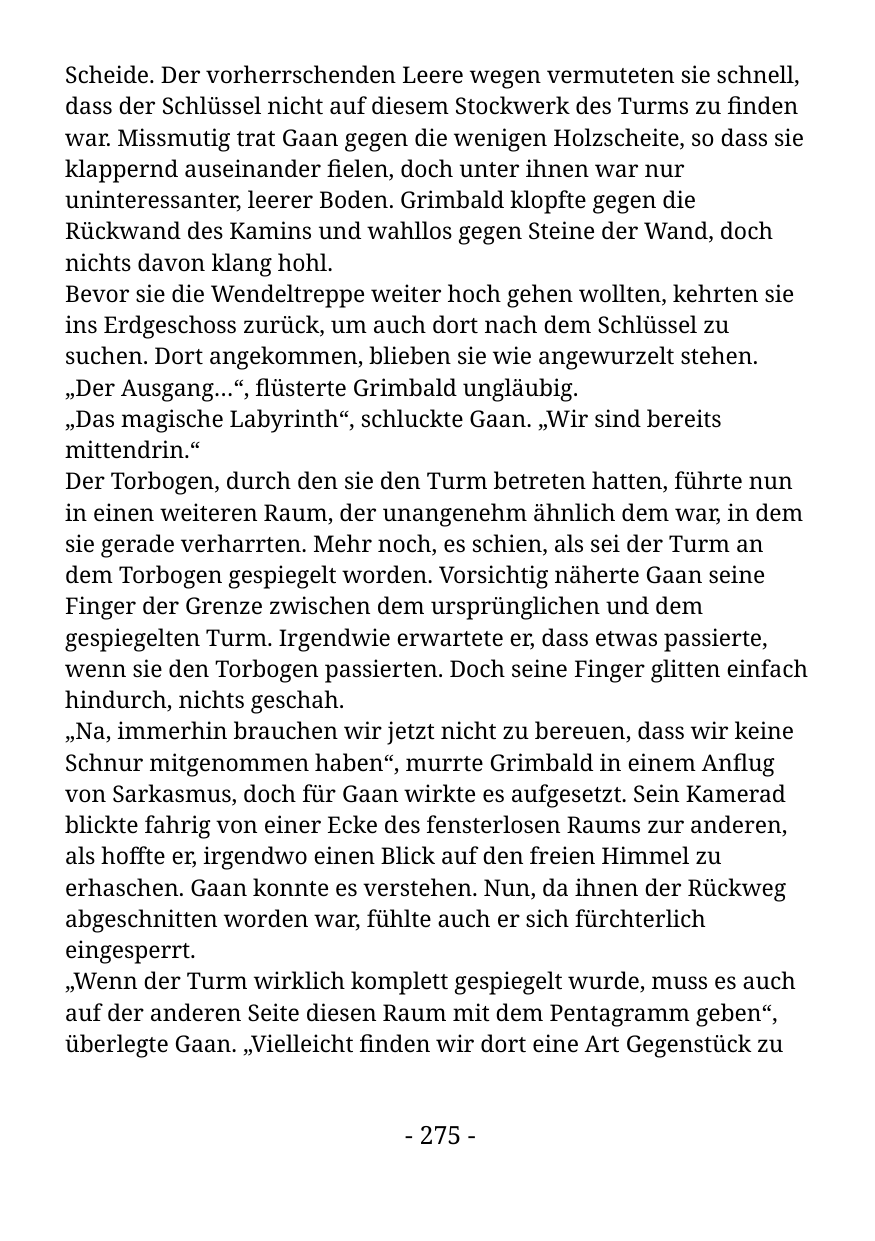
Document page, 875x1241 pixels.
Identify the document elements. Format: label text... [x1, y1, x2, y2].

text Scheide. Der vorherrschenden Leere wegen vermuteten sie schnell, dass der Schlüssel nicht auf diesem Stockwerk des Turms zu finden war. Missmutig trat Gaan gegen die wenigen Holzscheite, so dass sie klappernd auseinander fielen, doch unter ihnen war nur uninteressanter, leerer Boden. Grimbald klopfte gegen die Rückwand des Kamins und wahllos gegen Steine der Wand, doch nichts davon klang hohl. Bevor sie die Wendeltreppe weiter hoch gehen wollten, kehrten sie ins Erdgeschoss zurück, um auch dort nach dem Schlüssel zu suchen. Dort angekommen, blieben sie wie angewurzelt stehen. „Der Ausgang…“, flüsterte Grimbald ungläubig. „Das magische Labyrinth“, schluckte Gaan. „Wir sind bereits mittendrin.“ Der Torbogen, durch den sie den Turm betreten hatten, führte nun in einen weiteren Raum, der unangenehm ähnlich dem war, in dem sie gerade verharrten. Mehr noch, es schien, als sei der Turm an dem Torbogen gespiegelt worden. Vorsichtig näherte Gaan seine Finger der Grenze zwischen dem ursprünglichen und dem gespiegelten Turm. Irgendwie erwartete er, dass etwas passierte, wenn sie den Torbogen passierten. Doch seine Finger glitten einfach hindurch, nichts geschah. „Na, immerhin brauchen wir jetzt nicht zu bereuen, dass wir keine Schnur mitgenommen haben“, murrte Grimbald in einem Anflug von Sarkasmus, doch für Gaan wirkte es aufgesetzt. Sein Kamerad blickte fahrig von einer Ecke des fensterlosen Raums zur anderen, als hoffte er, irgendwo einen Blick auf den freien Himmel zu erhaschen. Gaan konnte es verstehen. Nun, da ihnen der Rückweg abgeschnitten worden war, fühlte auch er sich fürchterlich eingesperrt. „Wenn der Turm wirklich komplett gespiegelt wurde, muss es auch auf der anderen Seite diesen Raum mit dem Pentagramm geben“, überlegte Gaan. „Vielleicht finden wir dort eine Art Gegenstück zu [65, 59, 809, 1059]
